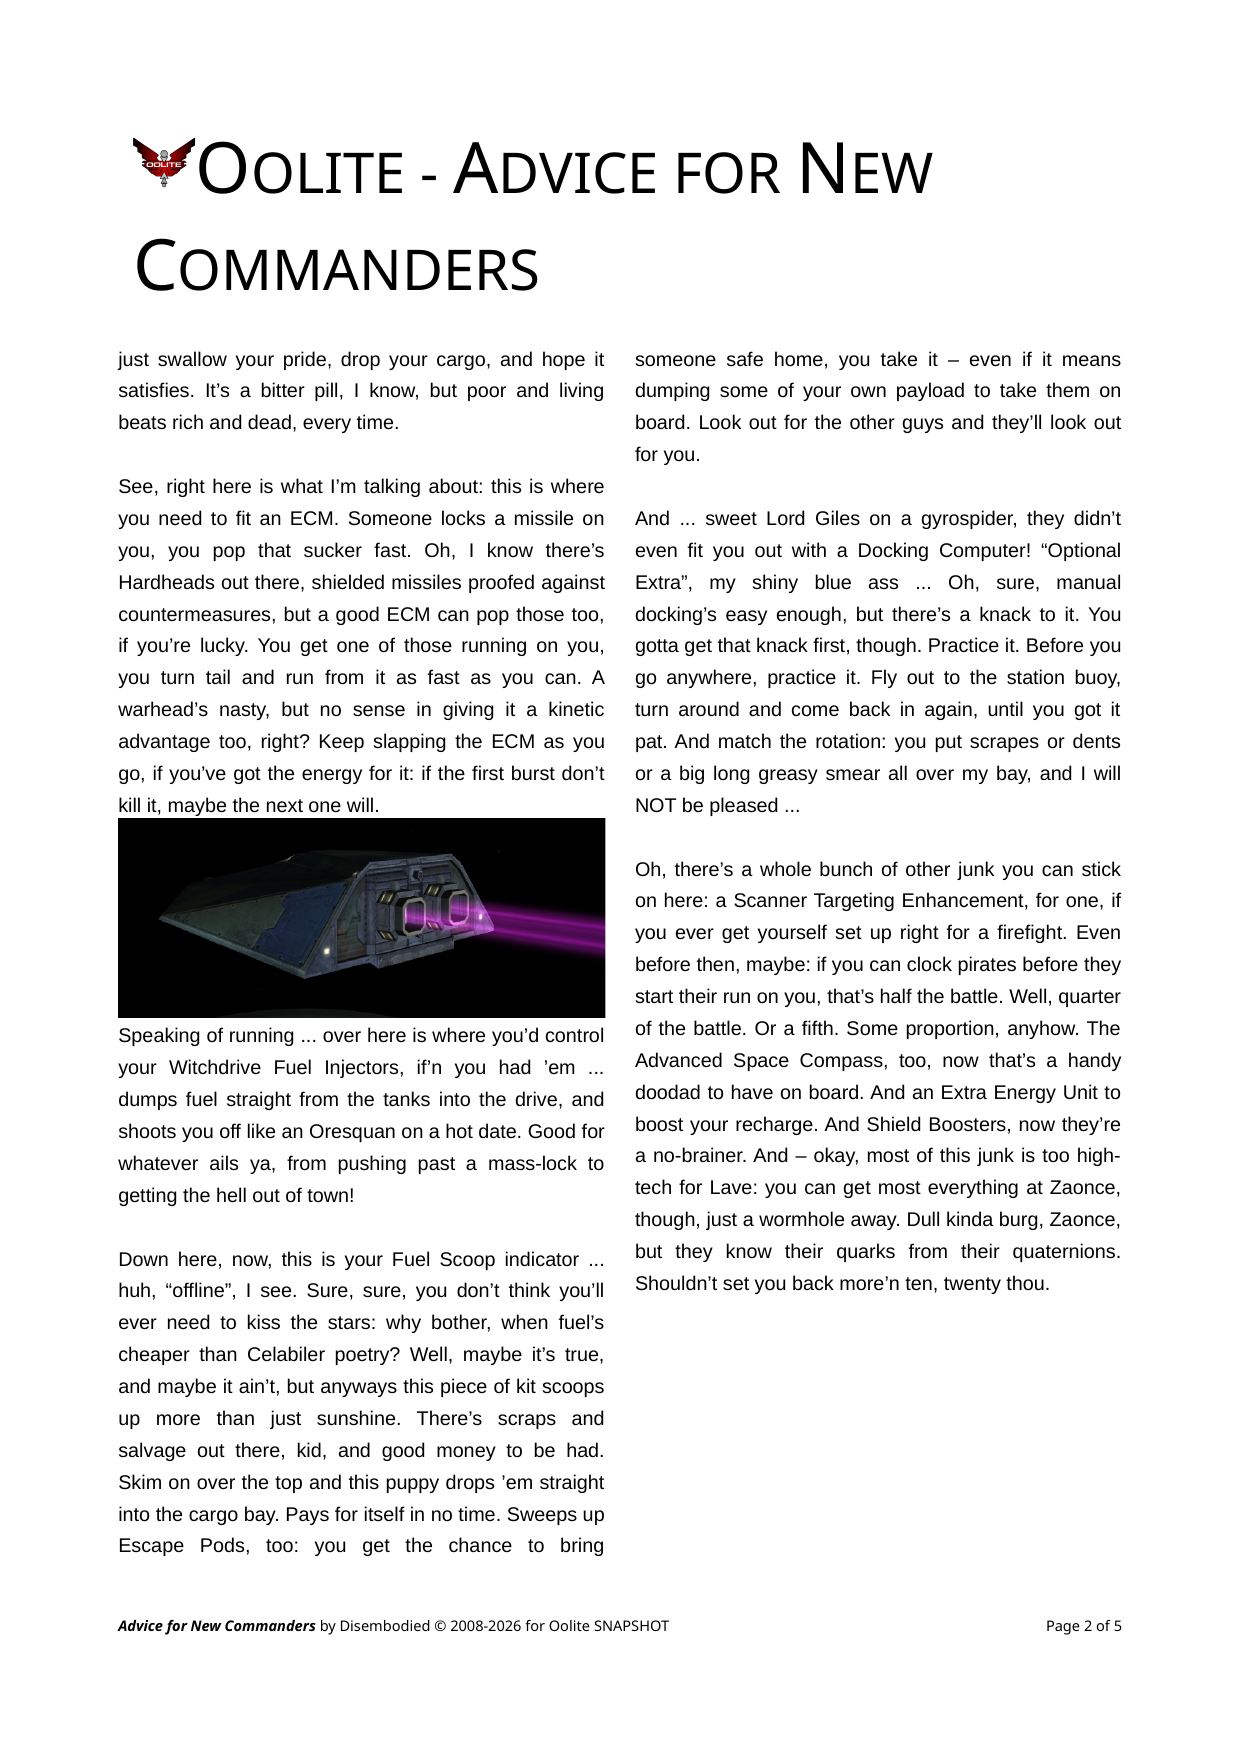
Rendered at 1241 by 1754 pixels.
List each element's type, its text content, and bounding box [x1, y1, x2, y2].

text And ... sweet Lord Giles on a gyrospider, they didn’t even fit you out with a Docking Computer! “Optional Extra”, my shiny blue ass ... Oh, sure, manual docking’s easy enough, but there’s a knack to it. You gotta get that knack first, though. Practice it. Before you go anywhere, practice it. Fly out to the station buoy, turn around and come back in again, until you got it pat. And match the rotation: you put scrapes or dents or a big long greasy smear all over my bay, and I will NOT be pleased ... [635, 500, 1122, 819]
text Down here, now, this is your Fuel Scoop indicator ... huh, “offline”, I see. Sure, sure, you don’t think you’ll ever need to kiss the stars: why bother, when fuel’s cheaper than Celabiler poetry? Well, maybe it’s true, and maybe it ain’t, but anyways this piece of kit scoops up more than just sunshine. There’s scraps and salvage out there, kid, and good money to be had. Skim on over the top and this puppy drops ’em straight into the cargo bay. Pays for itself in no time. Sweeps up Escape Pods, too: you get the chance to bring [118, 1241, 605, 1559]
text Speaking of running ... over here is where you’d control your Witchdrive Fuel Injectors, if’n you had ’em ... dumps fuel straight from the tanks into the drive, and shoots you off like an Oresquan on a hot date. Good for whatever ails ya, from pushing past a mass-lock to getting the hell out of town! [118, 1018, 605, 1209]
text See, right here is what I’m talking about: this is where you need to fit an ECM. Someone locks a missile on you, you pop that sucker fast. Oh, I know there’s Hardheads out there, shielded missiles proofed against countermeasures, but a good ECM can pop those too, if you’re lucky. You get one of those running on you, you turn tail and run from it as fast as you can. A warhead’s nasty, but no sense in giving it a kinetic advantage too, right? Keep slapping the ECM as you go, if you’ve got the energy for it: if the first burst don’t kill it, maybe the next one will. [118, 468, 605, 818]
text Oh, there’s a whole bunch of other junk you can stick on here: a Scanner Targeting Enhancement, for one, if you ever get yourself set up right for a firefight. Even before then, maybe: if you can clock pirates before they start their run on you, that’s half the battle. Well, quarter of the battle. Or a fifth. Some proportion, anyhow. The Advanced Space Compass, too, now that’s a handy doodad to have on board. And an Extra Energy Unit to boost your recharge. And Shield Boosters, now they’re a no-brainer. And – okay, most of this junk is too high-tech for Lave: you can get most everything at Zaonce, though, just a wormhole away. Dull kinda burg, Zaonce, but they know their quarks from their quaternions. Shouldn’t set you back more’n ten, twenty thou. [635, 851, 1122, 1297]
text just swallow your pride, drop your cargo, and hope it satisfies. It’s a bitter pill, I know, but poor and living beats rich and dead, every time. [118, 341, 605, 436]
text someone safe home, you take it – even if it means dumping some of your own payload to take them on board. Look out for the other guys and they’ll look out for you. [635, 341, 1122, 468]
picture [132, 131, 196, 194]
picture [118, 818, 606, 1018]
